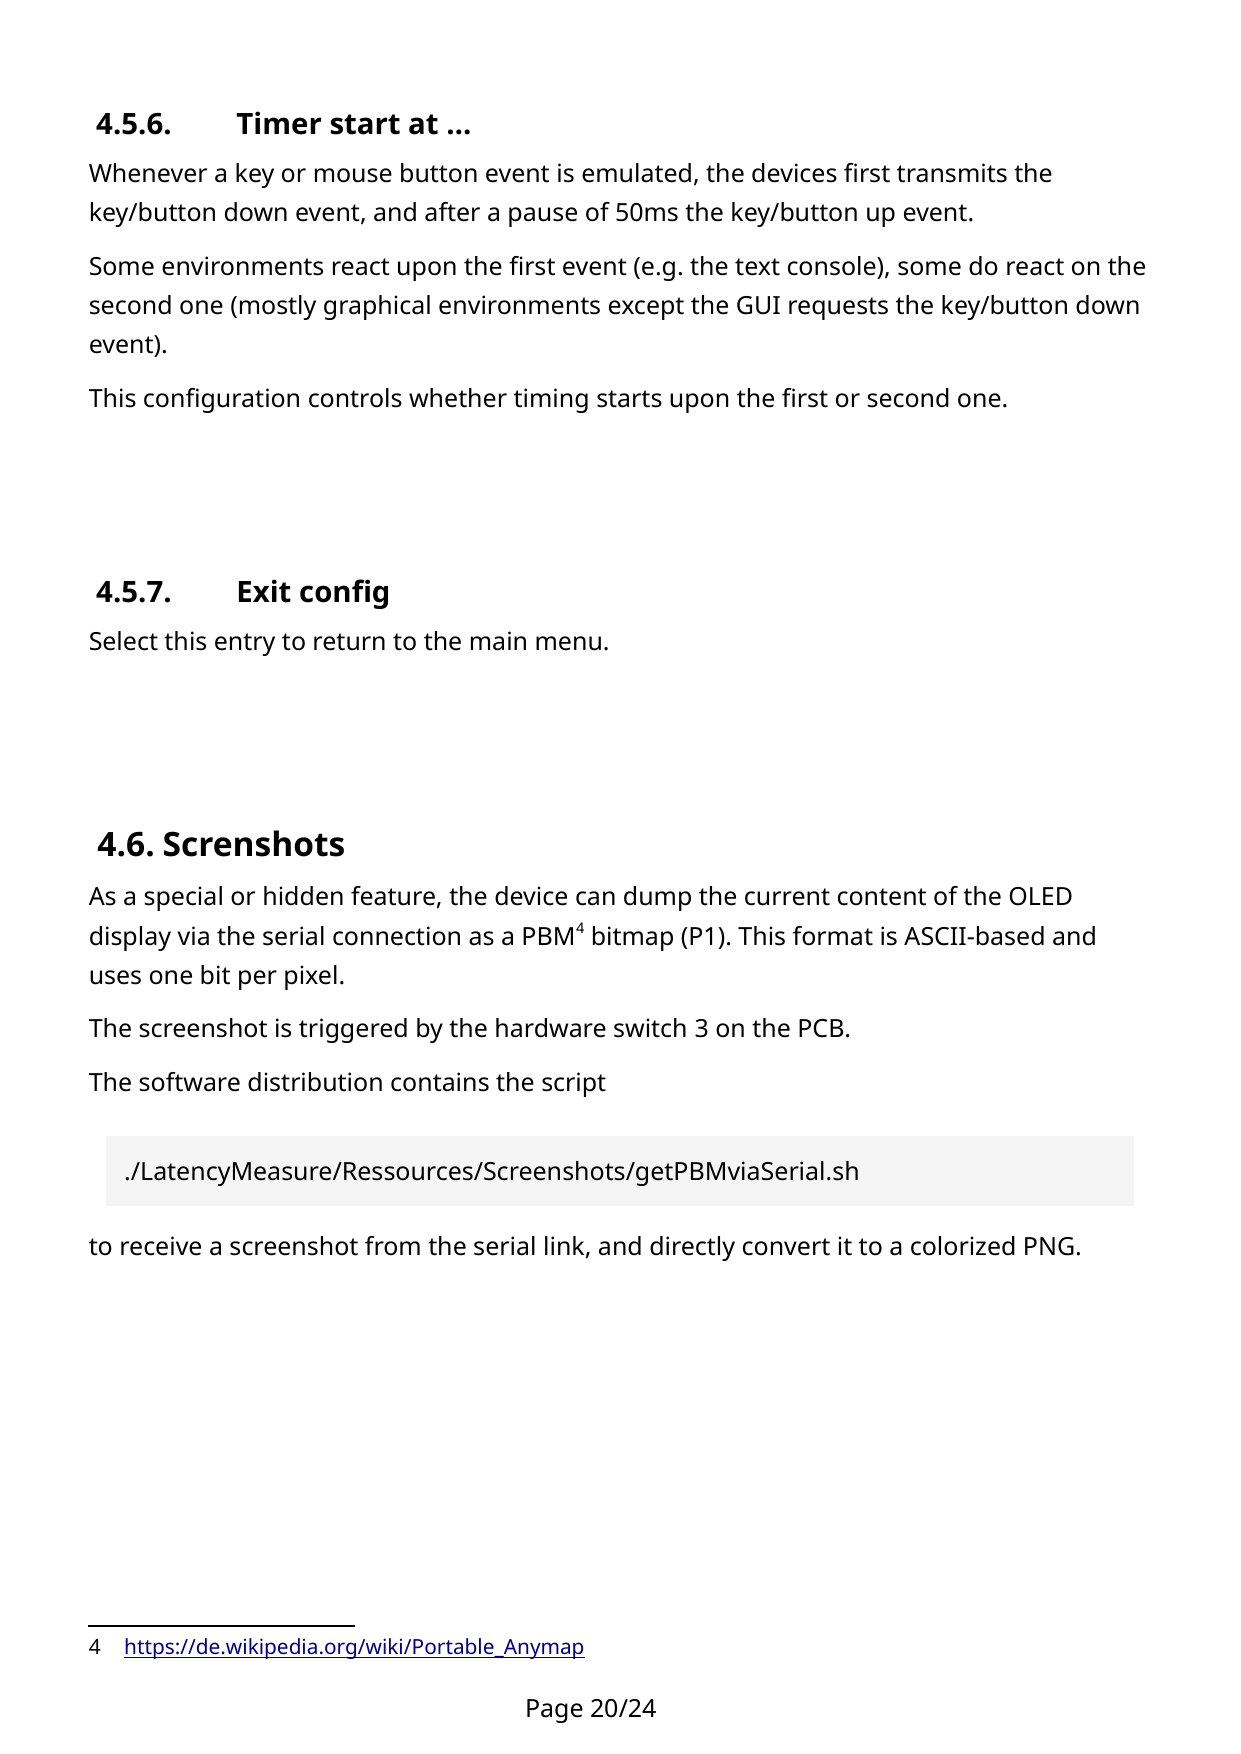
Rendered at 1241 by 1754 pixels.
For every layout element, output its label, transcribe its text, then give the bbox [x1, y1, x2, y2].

text Some environments react upon the first event (e.g. the text console), some do react on the second one (mostly graphical environments except the GUI requests the key/button down event). [88, 248, 1152, 361]
subtitle Exit config [88, 571, 1152, 611]
text The screenshot is triggered by the hardware switch 3 on the PCB. [88, 1011, 1152, 1045]
text Select this entry to return to the main menu. [88, 624, 1152, 658]
text Whenever a key or mouse button event is emulated, the devices first transmits the key/button down event, and after a pause of 50ms the key/button up event. [88, 156, 1152, 229]
text The software distribution contains the script [88, 1065, 1152, 1099]
subtitle Timer start at … [88, 103, 1152, 143]
subtitle Screnshots [88, 821, 1152, 867]
text ./LatencyMeasure/Ressources/Screenshots/getPBMviaSerial.sh [106, 1136, 1134, 1206]
text As a special or hidden feature, the device can dump the current content of the OLED display via the serial connection as a PBM bitmap (P1). This format is ASCII-based and uses one bit per pixel. [88, 879, 1152, 991]
text to receive a screenshot from the serial link, and directly convert it to a colorized PNG. [88, 1229, 1152, 1263]
text This configuration controls whether timing starts upon the first or second one. [88, 381, 1152, 415]
text https://de.wikipedia.org/wiki/Portable_Anymap [88, 1632, 1152, 1661]
